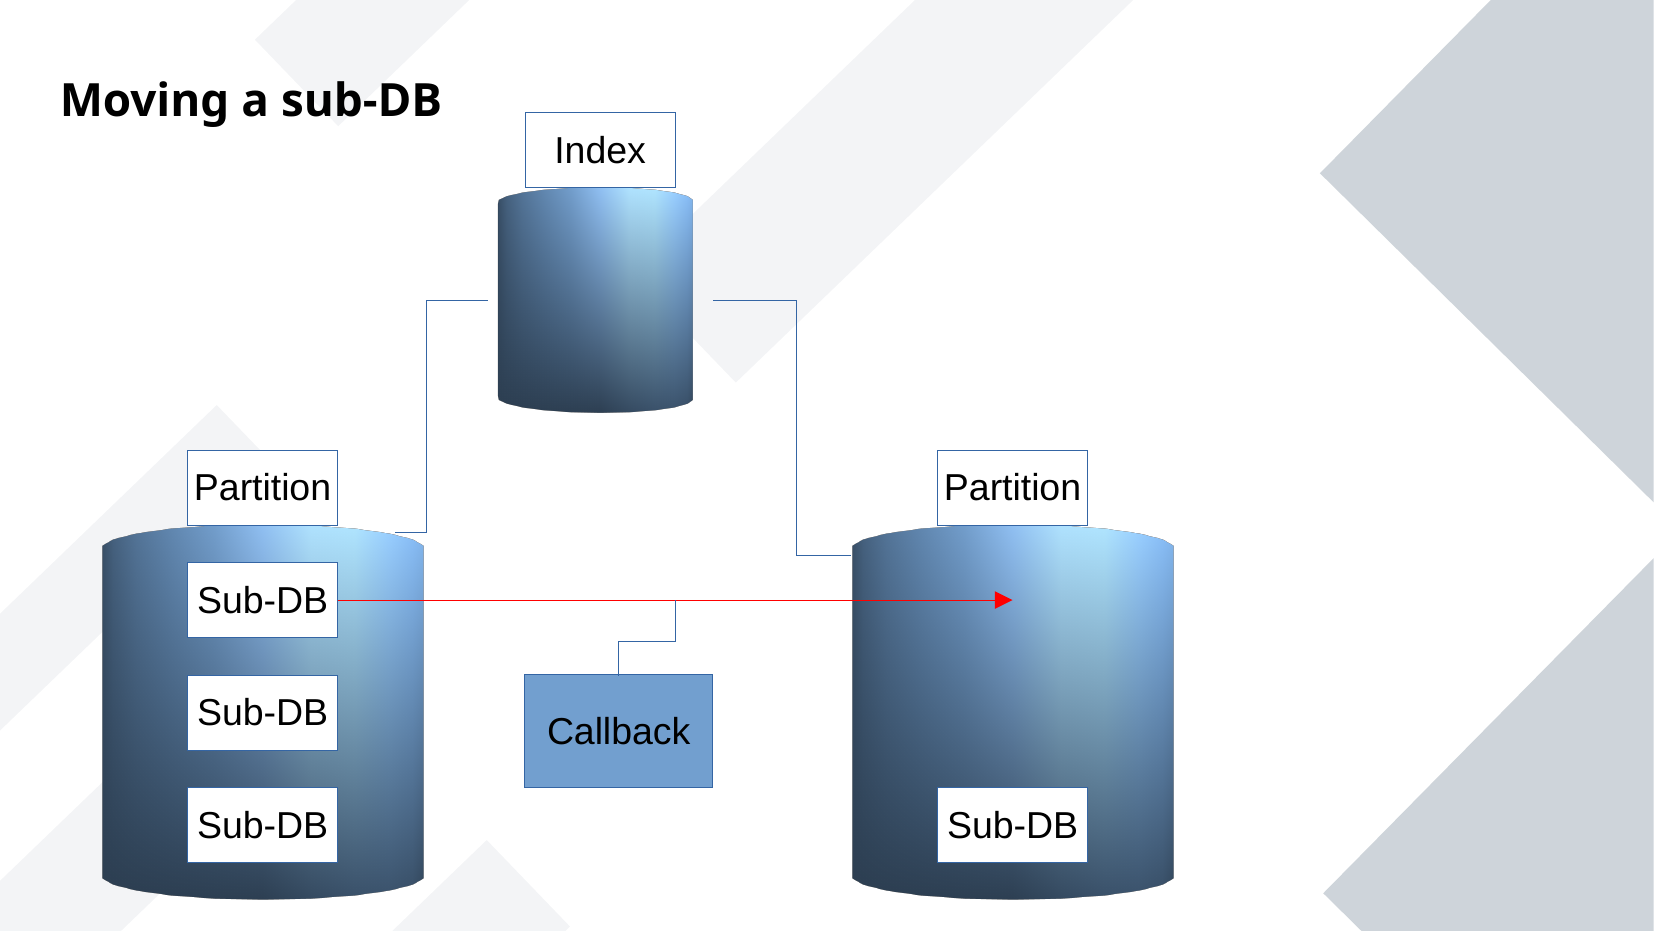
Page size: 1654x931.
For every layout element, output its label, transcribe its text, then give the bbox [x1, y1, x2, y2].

text_box Sub-DB [187, 675, 338, 751]
text_box Moving a sub-DB [45, 60, 631, 138]
text_box Partition [187, 450, 338, 526]
text_box Sub-DB [937, 787, 1088, 863]
text_box Index [525, 112, 676, 188]
text_box Callback [524, 674, 713, 788]
text_box Partition [937, 450, 1088, 526]
text_box Sub-DB [187, 562, 338, 638]
text_box Sub-DB [187, 787, 338, 863]
